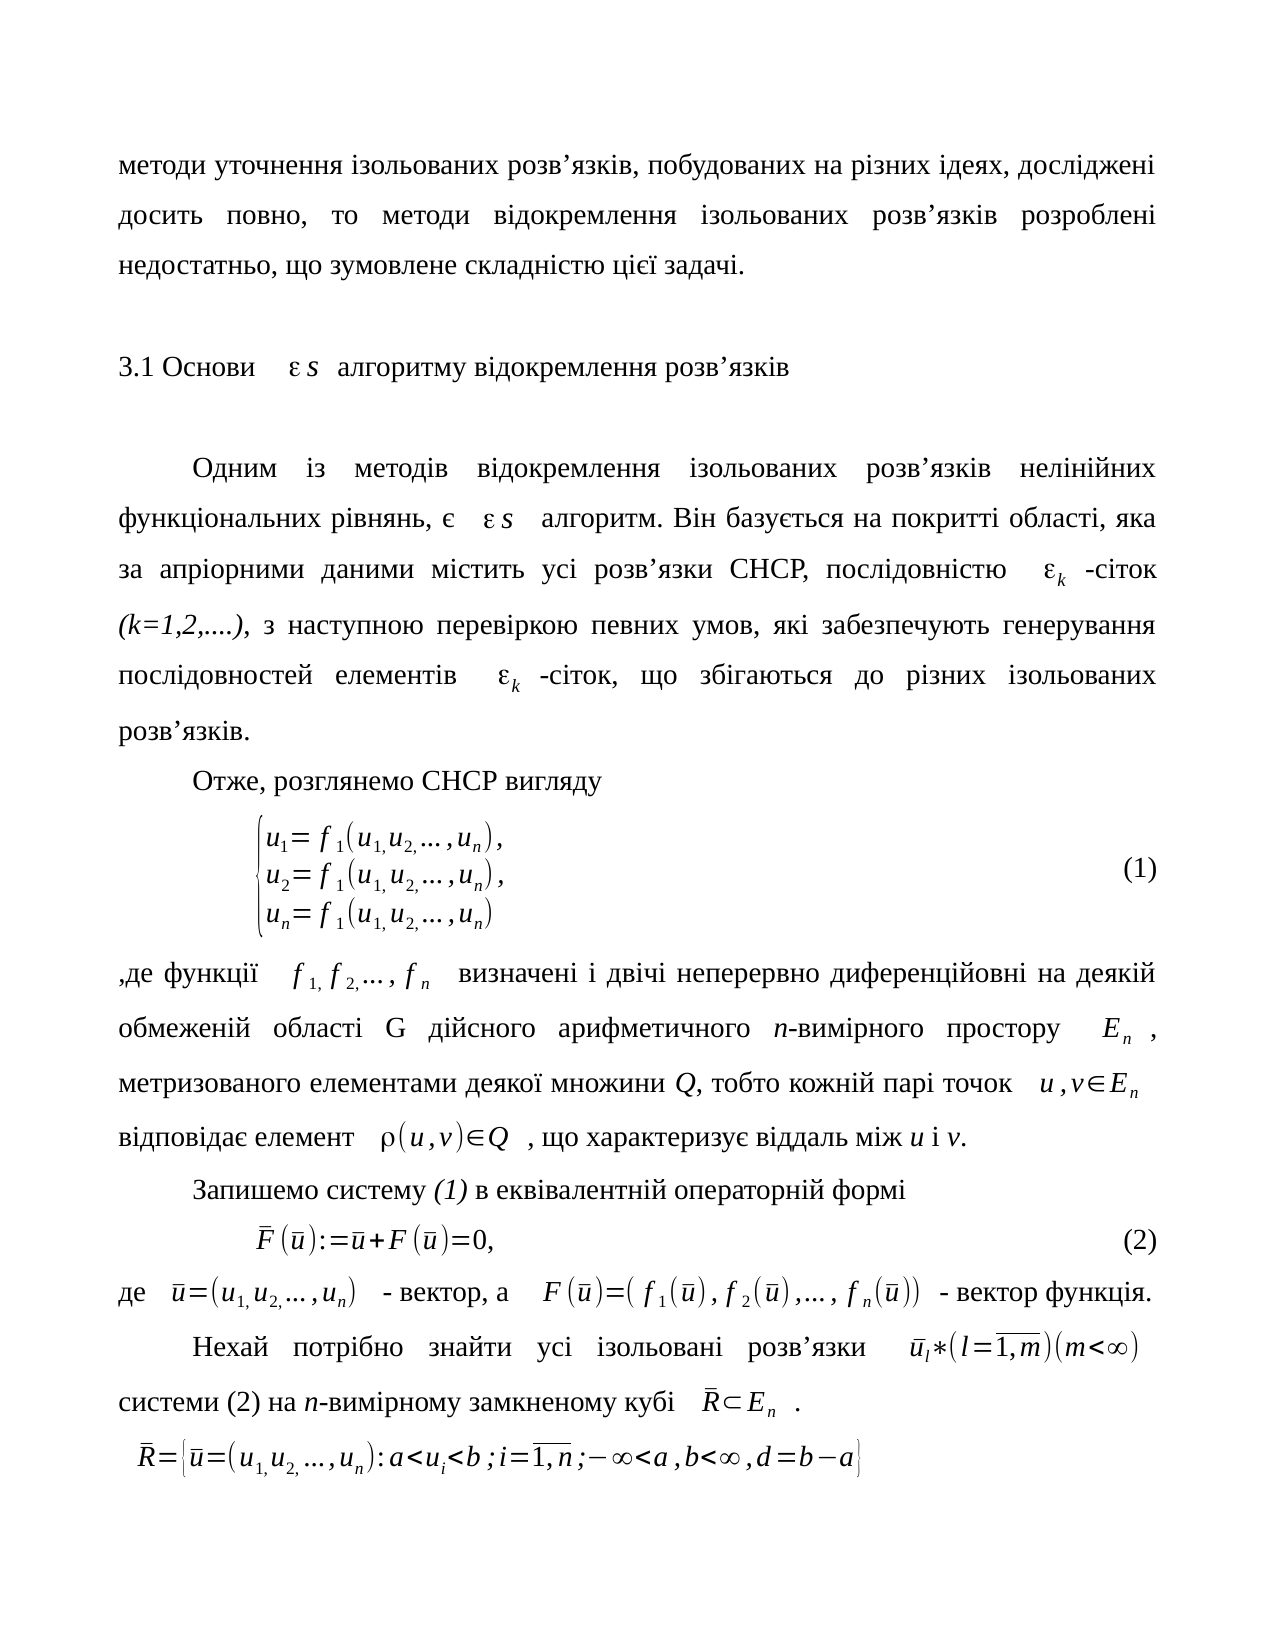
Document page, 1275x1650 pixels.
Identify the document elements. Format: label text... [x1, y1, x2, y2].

text Нехай потрібно знайти усі ізольовані розв’язки системи (2) на n-вимірному замкненому кубі . [118, 1329, 1157, 1422]
text де - вектор, а - вектор функція. [118, 1274, 1157, 1312]
text методи уточнення ізольованих розв’язків, побудованих на різних ідеях, досліджені досить повно, то методи відокремлення ізольованих розв’язків розроблені недостатньо, що зумовлене складністю цієї задачі. [118, 147, 1157, 281]
text ,де функції визначені і двічі неперервно диференційовні на деякій обмеженій області G дійсного арифметичного n-вимірного простору , метризованого елементами деякої множини Q, тобто кожній парі точок відповідає елемент , що характеризує віддаль між u і v. [118, 955, 1157, 1155]
text (2) [118, 1222, 1157, 1258]
text (1) [118, 813, 1157, 939]
text Запишемо систему (1) в еквівалентній операторній формі [118, 1172, 1157, 1205]
text Отже, розглянемо СНСР вигляду [118, 763, 1157, 796]
text Одним із методів відокремлення ізольованих розв’язків нелінійних функціональних рівнянь, є алгоритм. Він базується на покритті області, яка за апріорними даними містить усі розв’язки СНСР, послідовністю -сіток (k=1,2,....), з наступною перевіркою певних умов, які забезпечують генерування послідовностей елементів -сіток, що збігаються до різних ізольованих розв’язків. [118, 450, 1157, 746]
text 3.1 Основи алгоритму відокремлення розв’язків [118, 348, 1157, 383]
